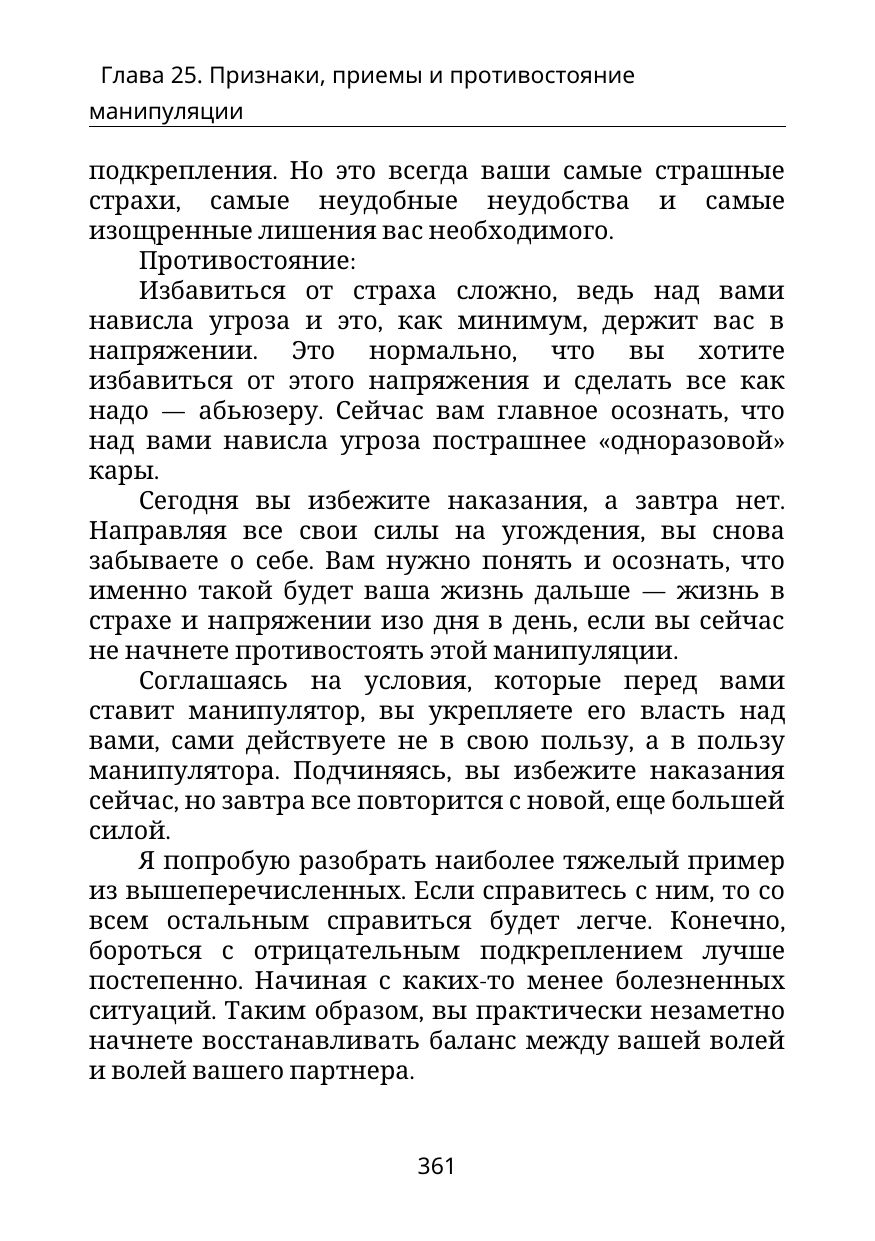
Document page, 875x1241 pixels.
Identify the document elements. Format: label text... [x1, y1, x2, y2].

text Избавиться от страха сложно, ведь над вами нависла угроза и это, как минимум, держит вас в напряжении. Это нормально, что вы хотите избавиться от этого напряжения и сделать все как надо — абьюзеру. Сейчас вам главное осознать, что над вами нависла угроза пострашнее «одноразовой» кары. [88, 276, 786, 486]
text Противостояние: [88, 246, 786, 276]
text Соглашаясь на условия, которые перед вами ставит манипулятор, вы укрепляете его власть над вами, сами действуете не в свою пользу, а в пользу манипулятора. Подчиняясь, вы избежите наказания сейчас, но завтра все повторится с новой, еще большей силой. [88, 666, 786, 846]
text Сегодня вы избежите наказания, а завтра нет. Направляя все свои силы на угождения, вы снова забываете о себе. Вам нужно понять и осознать, что именно такой будет ваша жизнь дальше — жизнь в страхе и напряжении изо дня в день, если вы сейчас не начнете противостоять этой манипуляции. [88, 486, 786, 666]
text Я попробую разобрать наиболее тяжелый пример из вышеперечисленных. Если справитесь с ним, то со всем остальным справиться будет легче. Конечно, бороться с отрицательным подкреплением лучше постепенно. Начиная с каких-то менее болезненных ситуаций. Таким образом, вы практически незаметно начнете восстанавливать баланс между вашей волей и волей вашего партнера. [88, 846, 786, 1086]
text подкрепления. Но это всегда ваши самые страшные страхи, самые неудобные неудобства и самые изощренные лишения вас необходимого. [88, 156, 786, 246]
